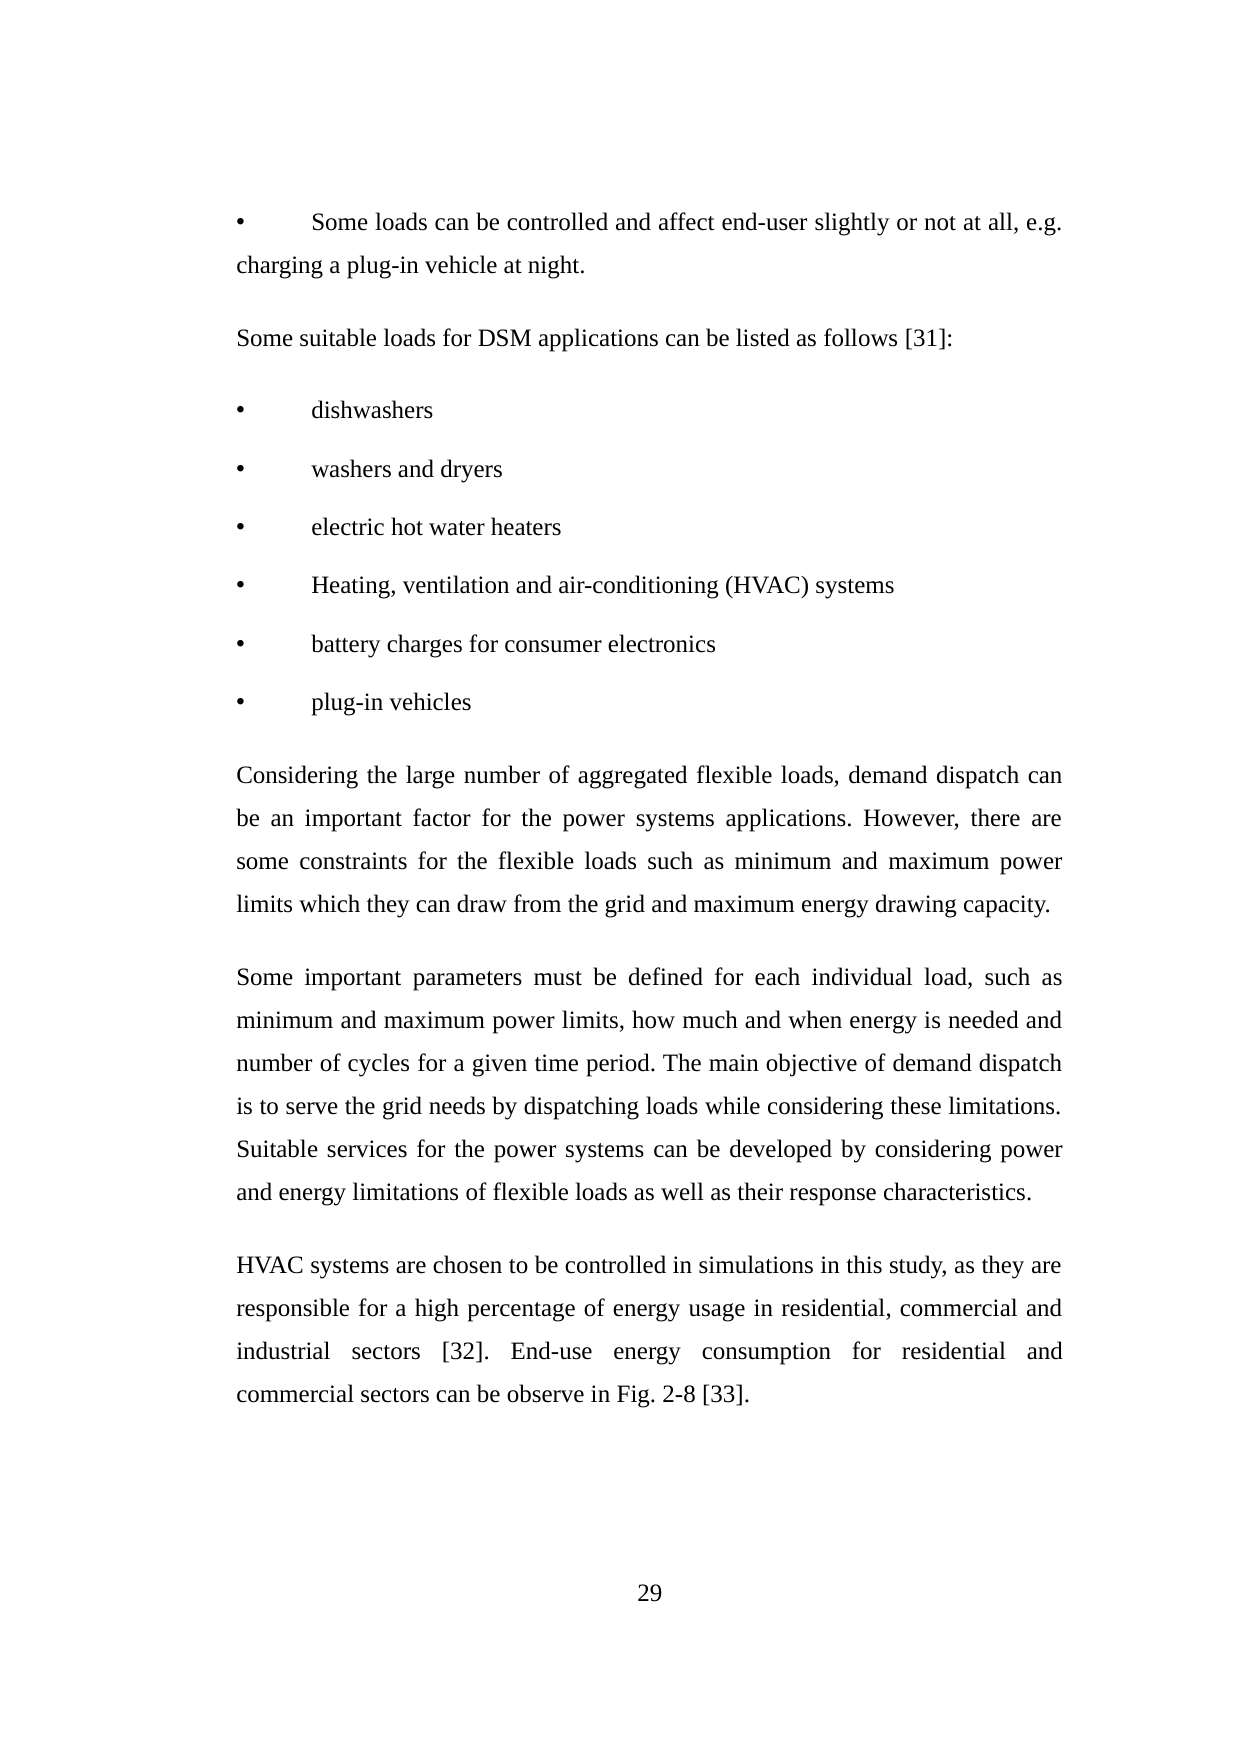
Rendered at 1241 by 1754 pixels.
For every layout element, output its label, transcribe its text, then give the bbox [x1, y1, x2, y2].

text Some suitable loads for DSM applications can be listed as follows [31]⁠: [236, 323, 1063, 351]
list Heating, ventilation and air-conditioning (HVAC) systems [236, 570, 1063, 599]
list plug-in vehicles [236, 687, 1063, 716]
text Considering the large number of aggregated flexible loads, demand dispatch can be an important factor for the power systems applications. However, there are some constraints for the flexible loads such as minimum and maximum power limits which they can draw from the grid and maximum energy drawing capacity. [236, 760, 1063, 918]
list electric hot water heaters [236, 512, 1063, 541]
list washers and dryers [236, 454, 1063, 482]
list battery charges for consumer electronics [236, 629, 1063, 657]
list dishwashers [236, 395, 1063, 424]
list Some loads can be controlled and affect end-user slightly or not at all, e.g. charging a plug-in vehicle at night. [236, 207, 1063, 279]
text Some important parameters must be defined for each individual load, such as minimum and maximum power limits, how much and when energy is needed and number of cycles for a given time period. The main objective of demand dispatch is to serve the grid needs by dispatching loads while considering these limitations. Suitable services for the power systems can be developed by considering power and energy limitations of flexible loads as well as their response characteristics. [236, 962, 1063, 1206]
text HVAC systems are chosen to be controlled in simulations in this study, as they are responsible for a high percentage of energy usage in residential, commercial and industrial sectors [32]⁠. End-use energy consumption for residential and commercial sectors can be observe in Fig. 2-8 [33]⁠. [236, 1250, 1063, 1408]
